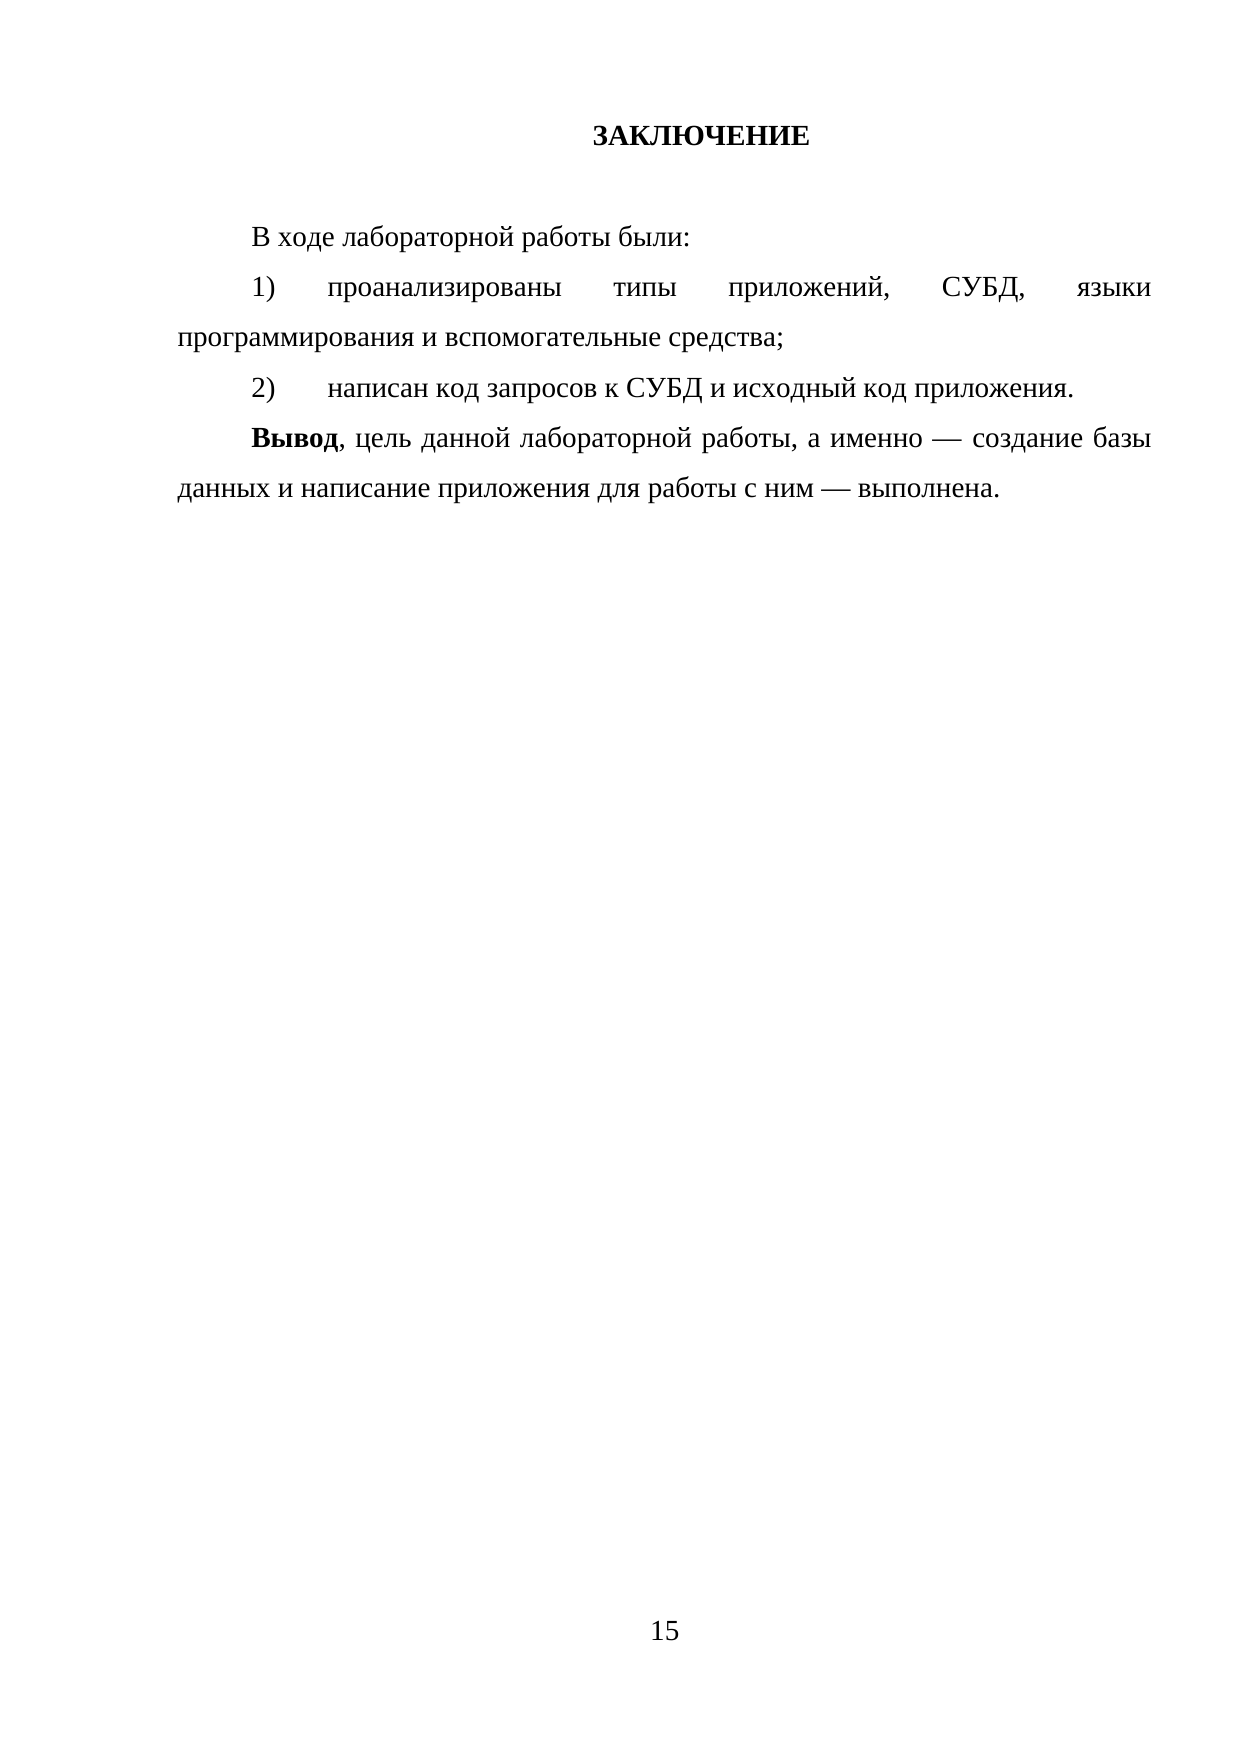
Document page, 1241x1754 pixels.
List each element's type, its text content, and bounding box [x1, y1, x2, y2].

list проанализированы типы приложений, СУБД, языки программирования и вспомогательные средства; [177, 269, 1152, 353]
subtitle В ходе лабораторной работы были: [177, 219, 1152, 252]
subtitle ЗАКЛЮЧЕНИЕ [177, 118, 1152, 152]
list Вывод, цель данной лабораторной работы, а именно — создание базы данных и написание приложения для работы с ним — выполнена. [177, 420, 1152, 504]
list написан код запросов к СУБД и исходный код приложения. [177, 370, 1152, 403]
